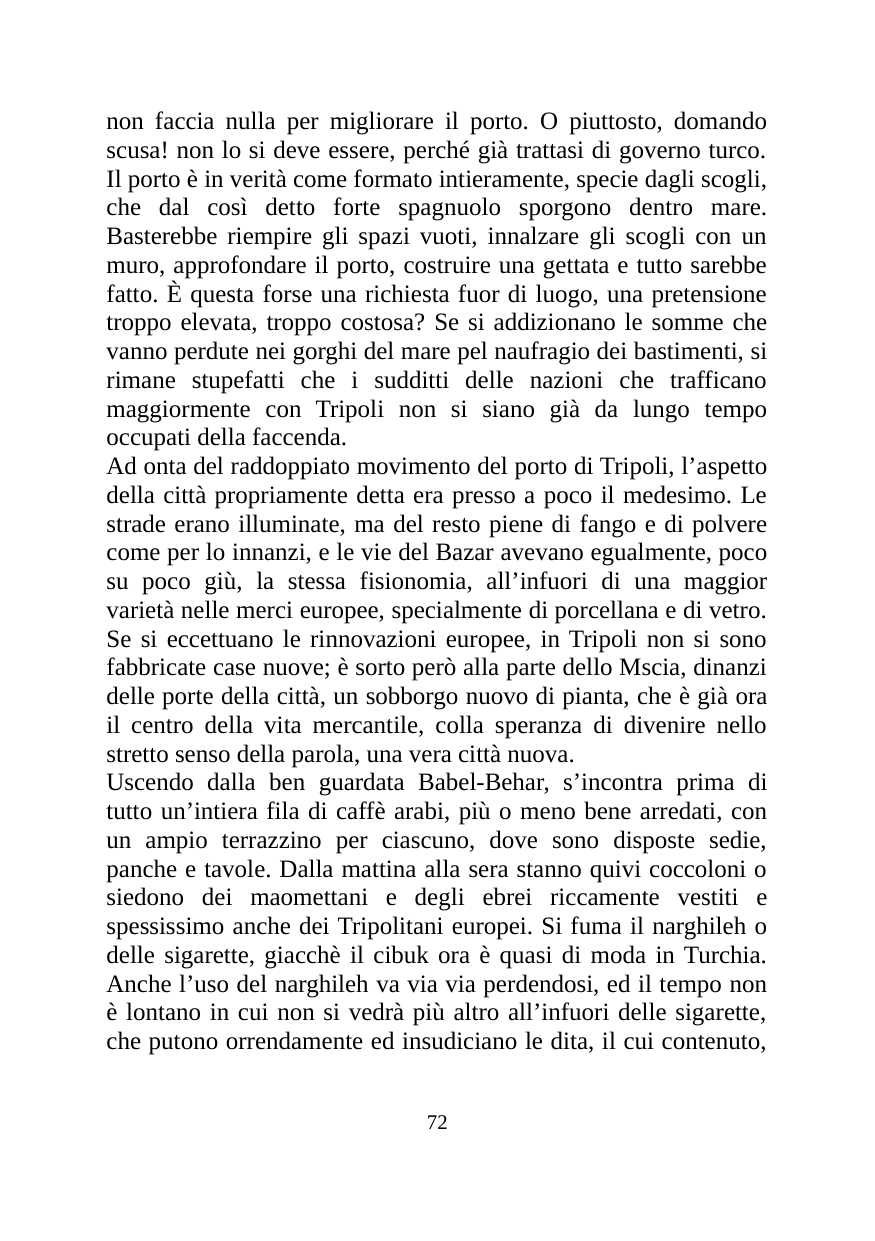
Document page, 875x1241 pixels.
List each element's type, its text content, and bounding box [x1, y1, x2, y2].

text Uscendo dalla ben guardata Babel-Behar, s’incontra prima di tutto un’intiera fila di caffè arabi, più o meno bene arredati, con un ampio terrazzino per ciascuno, dove sono disposte sedie, panche e tavole. Dalla mattina alla sera stanno quivi coccoloni o siedono dei maomettani e degli ebrei riccamente vestiti e spessissimo anche dei Tripolitani europei. Si fuma il narghileh o delle sigarette, giacchè il cibuk ora è quasi di moda in Turchia. Anche l’uso del narghileh va via via perdendosi, ed il tempo non è lontano in cui non si vedrà più altro all’infuori delle sigarette, che putono orrendamente ed insudiciano le dita, il cui contenuto, [106, 767, 768, 1055]
text non faccia nulla per migliorare il porto. O piuttosto, domando scusa! non lo si deve essere, perché già trattasi di governo turco. Il porto è in verità come formato intieramente, specie dagli scogli, che dal così detto forte spagnuolo sporgono dentro mare. Basterebbe riempire gli spazi vuoti, innalzare gli scogli con un muro, approfondare il porto, costruire una gettata e tutto sarebbe fatto. È questa forse una richiesta fuor di luogo, una pretensione troppo elevata, troppo costosa? Se si addizionano le somme che vanno perdute nei gorghi del mare pel naufragio dei bastimenti, si rimane stupefatti che i sudditti delle nazioni che trafficano maggiormente con Tripoli non si siano già da lungo tempo occupati della faccenda. [106, 106, 768, 451]
text Ad onta del raddoppiato movimento del porto di Tripoli, l’aspetto della città propriamente detta era presso a poco il medesimo. Le strade erano illuminate, ma del resto piene di fango e di polvere come per lo innanzi, e le vie del Bazar avevano egualmente, poco su poco giù, la stessa fisionomia, all’infuori di una maggior varietà nelle merci europee, specialmente di porcellana e di vetro. Se si eccettuano le rinnovazioni europee, in Tripoli non si sono fabbricate case nuove; è sorto però alla parte dello Mscia, dinanzi delle porte della città, un sobborgo nuovo di pianta, che è già ora il centro della vita mercantile, colla speranza di divenire nello stretto senso della parola, una vera città nuova. [106, 451, 768, 767]
